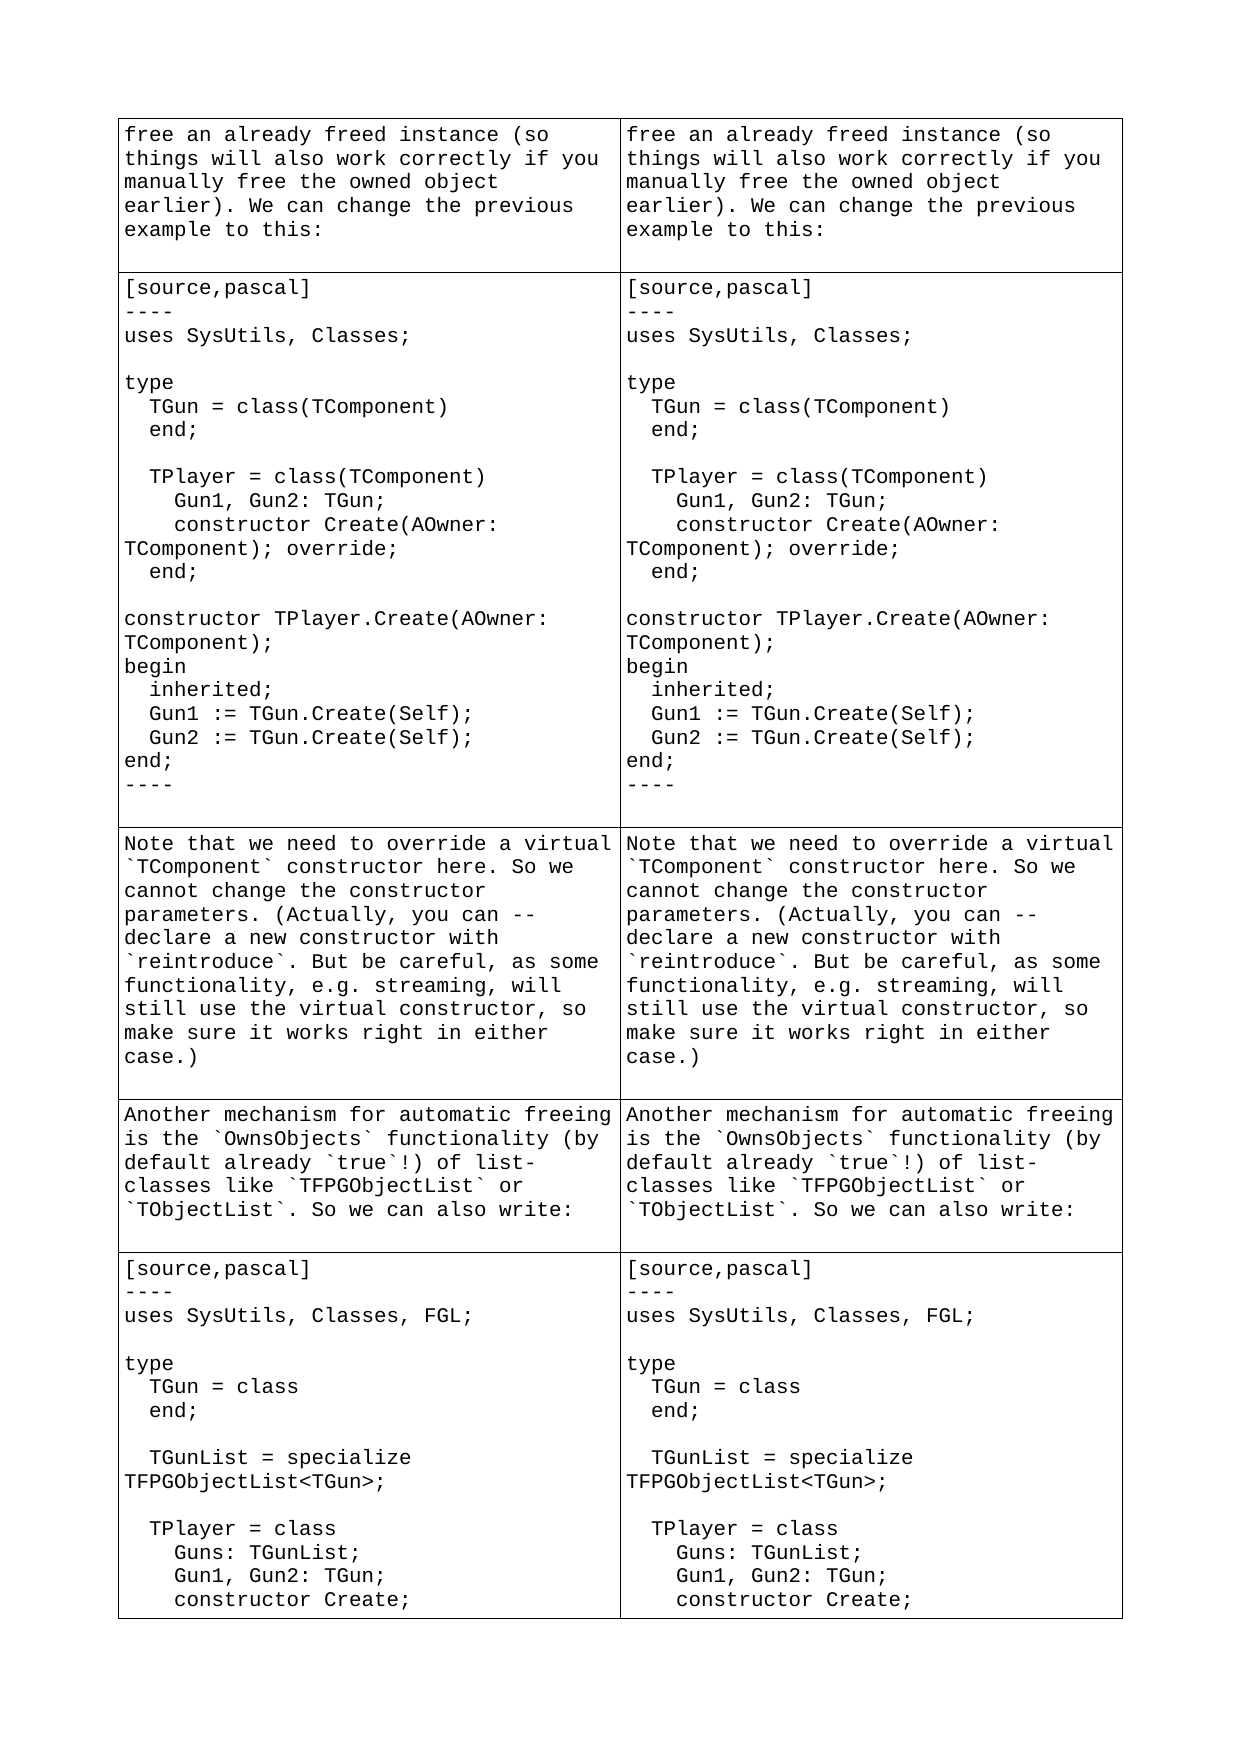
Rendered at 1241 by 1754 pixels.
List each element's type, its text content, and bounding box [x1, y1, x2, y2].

table_cell Another mechanism for automatic freeing is the `OwnsObjects` functionality (by default already `true`!) of list-classes like `TFPGObjectList` or `TObjectList`. So we can also write: [119, 1100, 620, 1252]
table_cell [source,pascal] ---- uses SysUtils, Classes, FGL; type TGun = class end; TGunList = specialize TFPGObjectList<TGun>; TPlayer = class Guns: TGunList; Gun1, Gun2: TGun; constructor Create; [119, 1253, 620, 1618]
table_cell Another mechanism for automatic freeing is the `OwnsObjects` functionality (by default already `true`!) of list-classes like `TFPGObjectList` or `TObjectList`. So we can also write: [621, 1100, 1122, 1252]
table_cell Note that we need to override a virtual `TComponent` constructor here. So we cannot change the constructor parameters. (Actually, you can -- declare a new constructor with `reintroduce`. But be careful, as some functionality, e.g. streaming, will still use the virtual constructor, so make sure it works right in either case.) [119, 828, 620, 1099]
table_cell [source,pascal] ---- uses SysUtils, Classes; type TGun = class(TComponent) end; TPlayer = class(TComponent) Gun1, Gun2: TGun; constructor Create(AOwner: TComponent); override; end; constructor TPlayer.Create(AOwner: TComponent); begin inherited; Gun1 := TGun.Create(Self); Gun2 := TGun.Create(Self); end; ---- [119, 273, 620, 827]
table_cell Note that we need to override a virtual `TComponent` constructor here. So we cannot change the constructor parameters. (Actually, you can -- declare a new constructor with `reintroduce`. But be careful, as some functionality, e.g. streaming, will still use the virtual constructor, so make sure it works right in either case.) [621, 828, 1122, 1099]
table_cell [source,pascal] ---- uses SysUtils, Classes, FGL; type TGun = class end; TGunList = specialize TFPGObjectList<TGun>; TPlayer = class Guns: TGunList; Gun1, Gun2: TGun; constructor Create; [621, 1253, 1122, 1618]
table_cell free an already freed instance (so things will also work correctly if you manually free the owned object earlier). We can change the previous example to this: [119, 119, 620, 272]
table_cell free an already freed instance (so things will also work correctly if you manually free the owned object earlier). We can change the previous example to this: [621, 119, 1122, 272]
table_cell [source,pascal] ---- uses SysUtils, Classes; type TGun = class(TComponent) end; TPlayer = class(TComponent) Gun1, Gun2: TGun; constructor Create(AOwner: TComponent); override; end; constructor TPlayer.Create(AOwner: TComponent); begin inherited; Gun1 := TGun.Create(Self); Gun2 := TGun.Create(Self); end; ---- [621, 273, 1122, 827]
